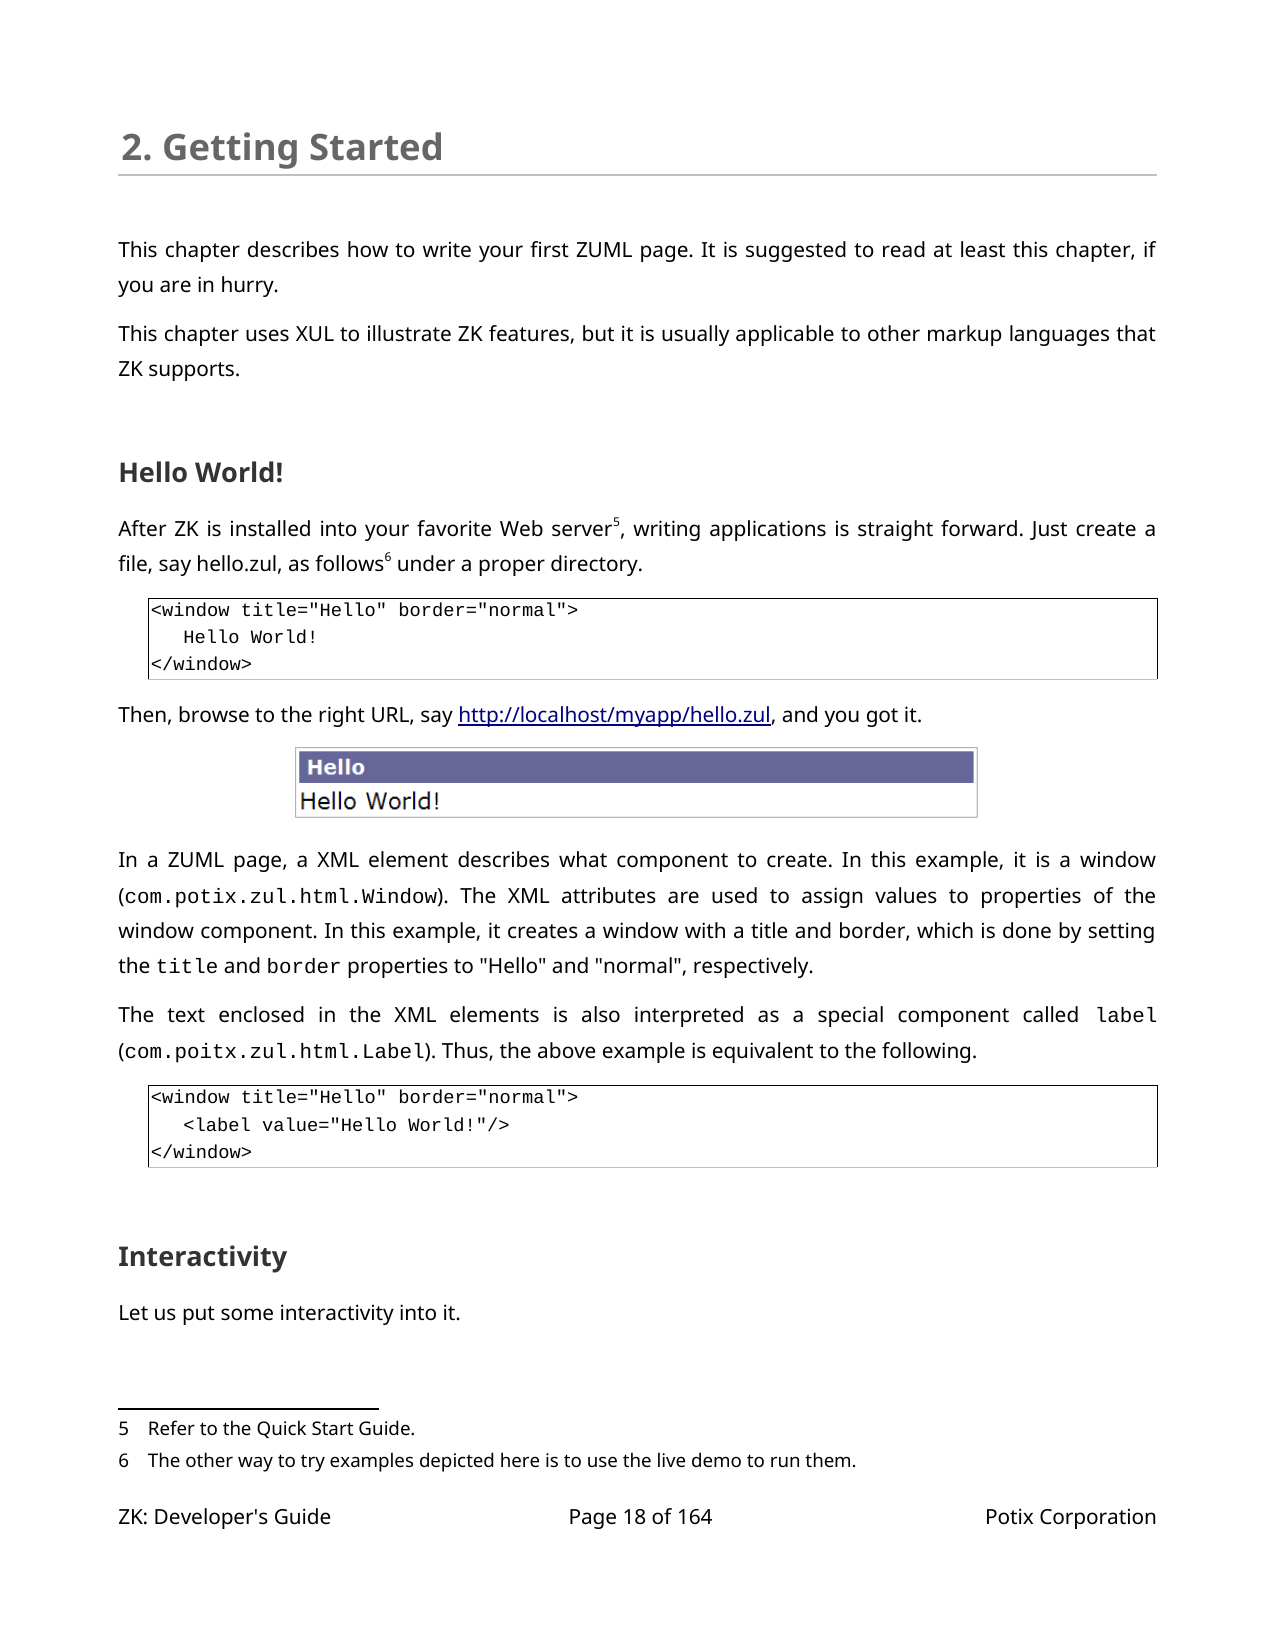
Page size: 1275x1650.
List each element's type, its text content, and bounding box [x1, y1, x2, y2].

subtitle 2. Getting Started [118, 118, 1157, 174]
subtitle Interactivity [118, 1238, 1157, 1274]
text </window> [149, 1140, 1157, 1167]
text Refer to the Quick Start Guide. [118, 1416, 1157, 1441]
text Then, browse to the right URL, say http://localhost/myapp/hello.zul, and you got it. [118, 700, 1157, 728]
text <window title="Hello" border="normal"> [149, 1086, 1157, 1109]
text In a ZUML page, a XML element describes what component to create. In this example, it is a window (com.potix.zul.html.Window). The XML attributes are used to assign values to properties of the window component. In this example, it creates a window with a title and border, which is done by setting the title and border properties to "Hello" and "normal", respectively. [118, 749, 1157, 980]
text <window title="Hello" border="normal"> [149, 599, 1157, 622]
picture [293, 746, 982, 821]
text <label value="Hello World!"/> [149, 1112, 1157, 1137]
text This chapter uses XUL to illustrate ZK features, but it is usually applicable to other markup languages that ZK supports. [118, 319, 1157, 382]
text Let us put some interactivity into it. [118, 1298, 1157, 1326]
text After ZK is installed into your favorite Web server, writing applications is straight forward. Just create a file, say hello.zul, as follows under a proper directory. [118, 514, 1157, 577]
text This chapter describes how to write your first ZUML page. It is suggested to read at least this chapter, if you are in hurry. [118, 235, 1157, 298]
text The other way to try examples depicted here is to use the live demo to run them. [118, 1447, 1157, 1473]
text </window> [149, 652, 1157, 679]
subtitle Hello World! [118, 453, 1157, 490]
text Hello World! [149, 625, 1157, 649]
text The text enclosed in the XML elements is also interpreted as a special component called label (com.poitx.zul.html.Label). Thus, the above example is equivalent to the following. [118, 1001, 1157, 1065]
